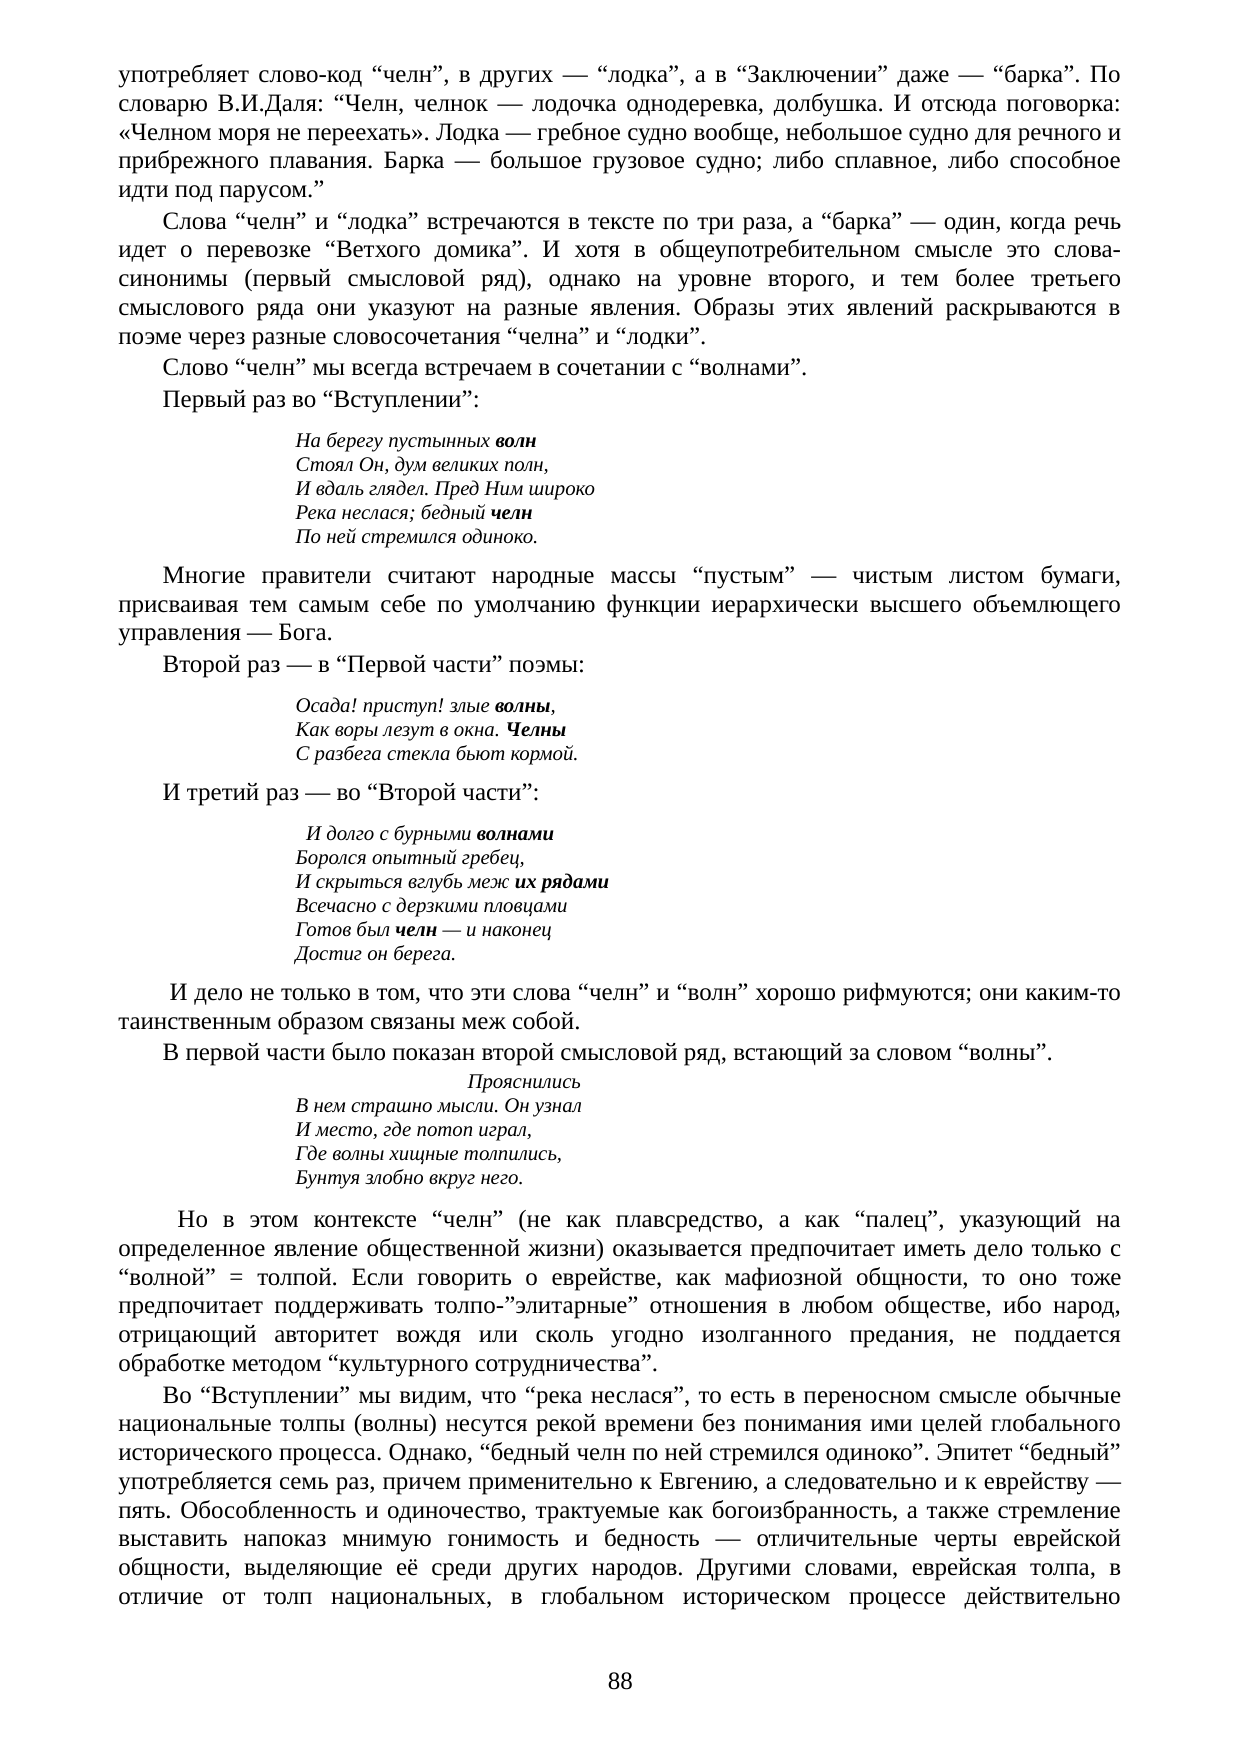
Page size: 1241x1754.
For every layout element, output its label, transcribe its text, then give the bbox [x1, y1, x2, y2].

text Первый раз во “Вступлении”: [118, 384, 1122, 413]
text Слово “челн” мы всегда встречаем в сочетании с “волнами”. [118, 352, 1122, 381]
text Прояснились [295, 1069, 862, 1093]
text Как воры лезут в окна. Челны [295, 717, 1033, 741]
text Готов был челн — и наконец [295, 917, 1033, 941]
text С разбега стекла бьют кормой. [295, 741, 1033, 765]
text Стоял Он, дум великих полн, [295, 452, 1033, 476]
text Река неслася; бедный челн [295, 500, 1033, 524]
text Многие правители считают народные массы “пустым” — чистым листом бумаги, присваивая тем самым себе по умолчанию функции иерархически высшего объемлющего управления — Бога. [118, 560, 1122, 646]
text Осада! приступ! злые волны, [295, 693, 1033, 717]
text Во “Вступлении” мы видим, что “река неслася”, то есть в переносном смысле обычные национальные толпы (волны) несутся рекой времени без понимания ими целей глобального исторического процесса. Однако, “бедный челн по ней стремился одиноко”. Эпитет “бедный” употребляется семь раз, причем применительно к Евгению, а следовательно и к еврейству — пять. Обособленность и одиночество, трактуемые как богоизбранность, а также стремление выставить напоказ мнимую гонимость и бедность — отличительные черты еврейской общности, выделяющие её среди других народов. Другими словами, еврейская толпа, в отличие от толп национальных, в глобальном историческом процессе действительно [118, 1380, 1122, 1610]
text И дело не только в том, что эти слова “челн” и “волн” хорошо рифмуются; они каким-то таинственным образом связаны меж собой. [118, 977, 1122, 1034]
text Достиг он берега. [295, 941, 1033, 965]
text Боролся опытный гребец, [295, 845, 1033, 869]
text На берегу пустынных волн [295, 428, 1033, 452]
text И вдаль глядел. Пред Ним широко [295, 476, 1033, 500]
text Всечасно с дерзкими пловцами [295, 893, 1033, 917]
text И скрыться вглубь меж их рядами [295, 869, 1033, 893]
text Слова “челн” и “лодка” встречаются в тексте по три раза, а “барка” — один, когда речь идет о перевозке “Ветхого домика”. И хотя в общеупотребительном смысле это слова-синонимы (первый смысловой ряд), однако на уровне второго, и тем более третьего смыслового ряда они указуют на разные явления. Образы этих явлений раскрываются в поэме через разные словосочетания “челна” и “лодки”. [118, 206, 1122, 349]
text В нем страшно мысли. Он узнал [295, 1093, 1033, 1117]
text И третий раз — во “Второй части”: [118, 777, 1122, 806]
text И долго с бурными волнами [295, 821, 1033, 845]
text И место, где потоп играл, [295, 1117, 1033, 1141]
text Но в этом контексте “челн” (не как плавсредство, а как “палец”, указующий на определенное явление общественной жизни) оказывается предпочитает иметь дело только с “волной” = толпой. Если говорить о еврействе, как мафиозной общности, то оно тоже предпочитает поддерживать толпо-”элитарные” отношения в любом обществе, ибо народ, отрицающий авторитет вождя или сколь угодно изолганного предания, не поддается обработке методом “культурного сотрудничества”. [118, 1204, 1122, 1377]
text В первой части было показан второй смысловой ряд, встающий за словом “волны”. [118, 1037, 1122, 1066]
text По ней стремился одиноко. [295, 524, 1033, 548]
text Бунтуя злобно вкруг него. [295, 1165, 1033, 1189]
text употребляет слово-код “челн”, в других — “лодка”, а в “Заключении” даже — “барка”. По словарю В.И.Даля: “Челн, челнок — лодочка однодеревка, долбушка. И отсюда поговорка: «Челном моря не переехать». Лодка — гребное судно вообще, небольшое судно для речного и прибрежного плавания. Барка — большое грузовое судно; либо сплавное, либо способное идти под парусом.” [118, 59, 1122, 203]
text Второй раз — в “Первой части” поэмы: [118, 649, 1122, 678]
text Где волны хищные толпились, [295, 1141, 1033, 1165]
